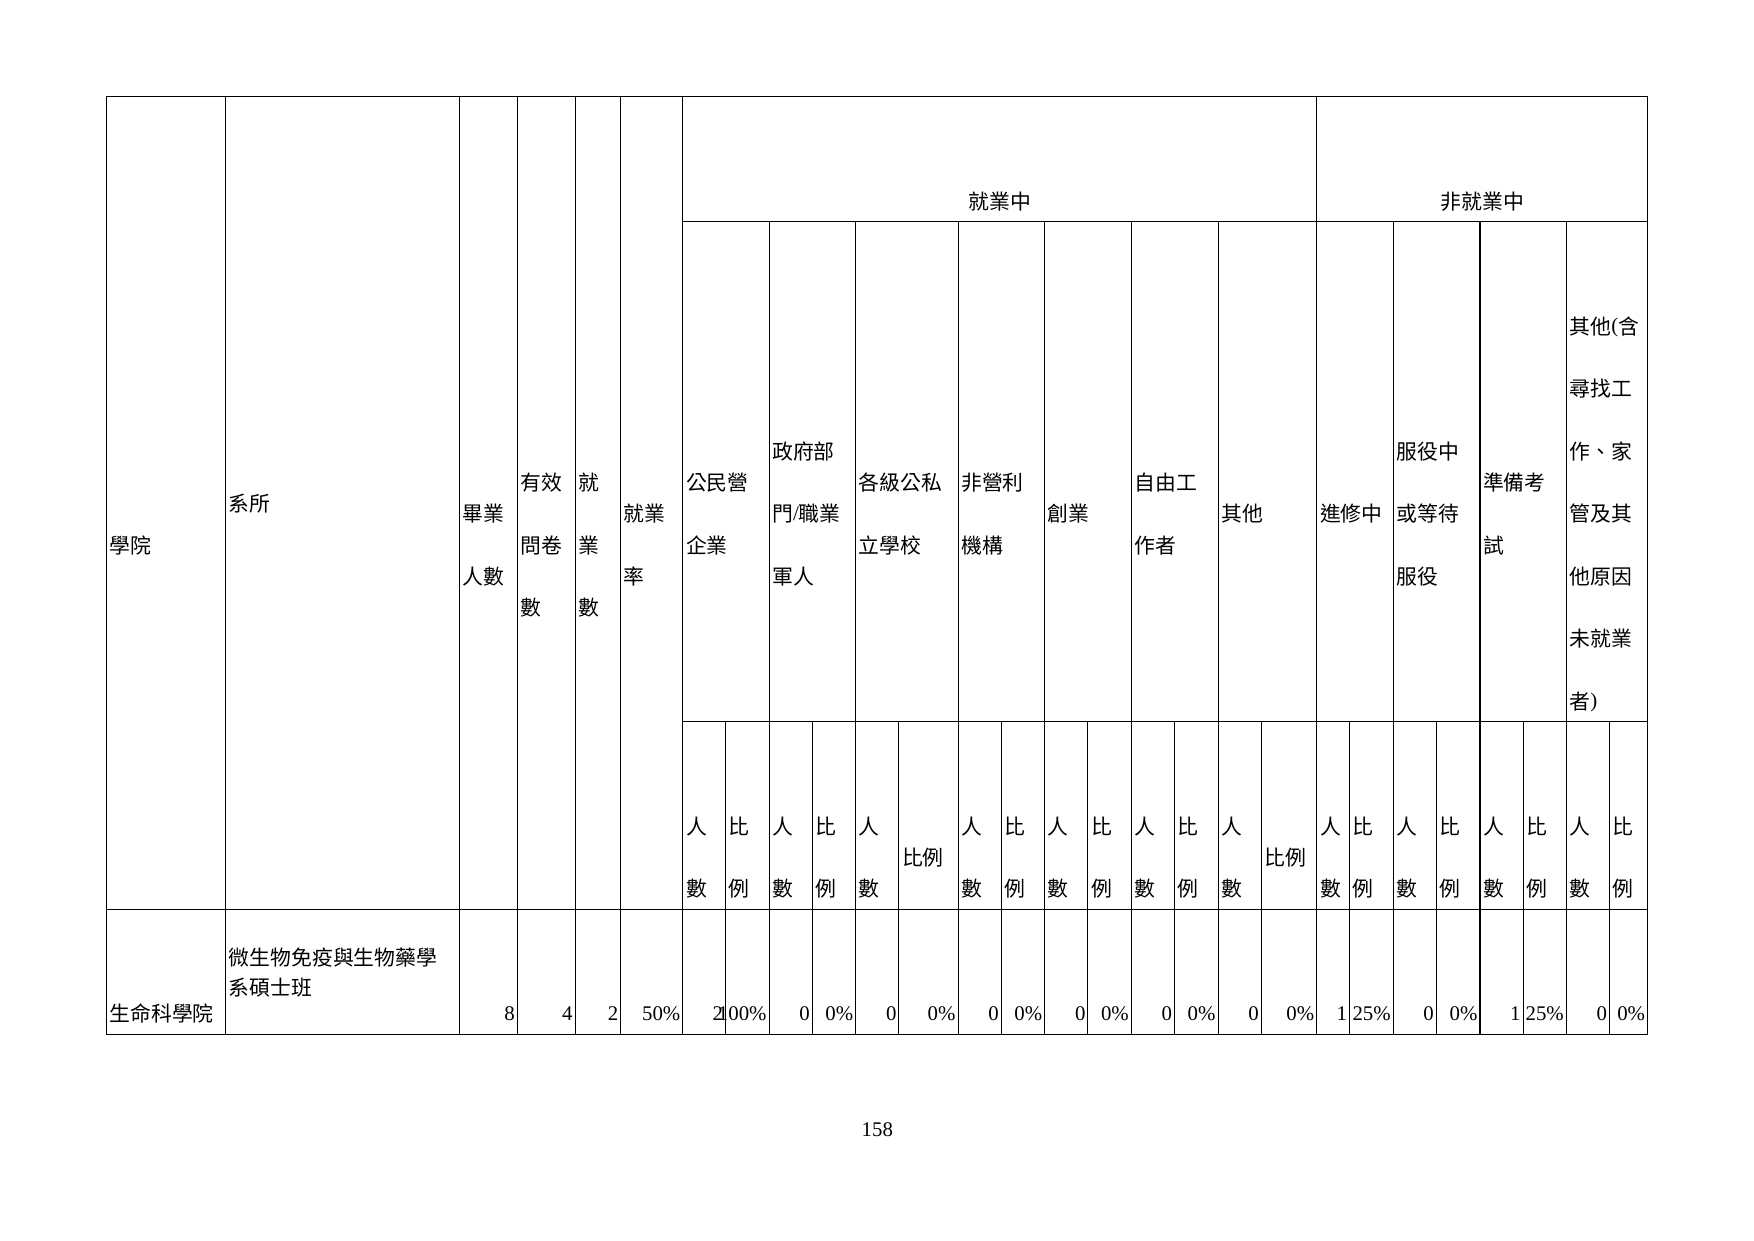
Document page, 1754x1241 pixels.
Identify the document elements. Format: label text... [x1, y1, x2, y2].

table_cell 比例 [1088, 722, 1131, 908]
table_cell 0% [1175, 910, 1218, 1033]
table_header 就業中 [683, 97, 1316, 221]
table_cell 0 [1045, 910, 1087, 1033]
table_cell 0% [899, 910, 958, 1033]
table_cell 比例 [726, 722, 769, 908]
table_cell 生命科學院 [107, 910, 225, 1033]
table_cell 0 [770, 910, 812, 1033]
table_cell 其他 [1219, 222, 1316, 721]
table_cell 比例 [1610, 722, 1647, 908]
table_cell 人數 [683, 722, 725, 908]
table_cell 比例 [899, 722, 958, 908]
table_cell 0% [1002, 910, 1044, 1033]
table_cell 2 [683, 910, 725, 1033]
table_cell 2 [576, 910, 620, 1033]
table_cell 人數 [1132, 722, 1174, 908]
table_cell 100% [726, 910, 769, 1033]
table_cell 1 [1481, 910, 1523, 1033]
table_cell 各級公私立學校 [856, 222, 958, 721]
table_cell 比例 [1437, 722, 1479, 908]
table_cell 其他(含尋找工作、家管及其他原因未就業者) [1567, 222, 1647, 721]
table_cell 0% [1610, 910, 1647, 1033]
table_cell 0 [1132, 910, 1174, 1033]
table_cell 0 [959, 910, 1001, 1033]
table_cell 25% [1350, 910, 1393, 1033]
table_cell 創業 [1045, 222, 1131, 721]
table_header 學院 [107, 97, 225, 908]
table_cell 比例 [1524, 722, 1566, 908]
table_cell 0% [1437, 910, 1479, 1033]
table_cell 人數 [1219, 722, 1261, 908]
table_cell 政府部門/職業軍人 [770, 222, 855, 721]
table_cell 人數 [856, 722, 898, 908]
table_cell 進修中 [1317, 222, 1393, 721]
table_header 系所 [226, 97, 459, 908]
table_cell 4 [518, 910, 575, 1033]
table_cell 比例 [1262, 722, 1316, 908]
table_cell 0 [1567, 910, 1609, 1033]
table_cell 0% [1088, 910, 1131, 1033]
table_cell 0% [1262, 910, 1316, 1033]
table_cell 1 [1317, 910, 1349, 1033]
table_cell 自由工作者 [1132, 222, 1218, 721]
table_cell 微生物免疫與生物藥學系碩士班 [226, 910, 459, 1033]
table_header 就業率 [621, 97, 682, 908]
table_cell 比例 [1175, 722, 1218, 908]
table_cell 0% [813, 910, 855, 1033]
table_cell 準備考試 [1481, 222, 1566, 721]
table_cell 0 [1219, 910, 1261, 1033]
table_cell 25% [1524, 910, 1566, 1033]
table_cell 人數 [1394, 722, 1436, 908]
table_cell 人數 [959, 722, 1001, 908]
table_cell 比例 [1350, 722, 1393, 908]
table_cell 50% [621, 910, 682, 1033]
table_cell 8 [460, 910, 517, 1033]
table_header 就業數 [576, 97, 620, 908]
table_cell 人數 [1317, 722, 1349, 908]
table_cell 服役中或等待服役 [1394, 222, 1479, 721]
table_cell 人數 [1567, 722, 1609, 908]
table_cell 公民營企業 [683, 222, 769, 721]
table_cell 0 [856, 910, 898, 1033]
table_cell 比例 [813, 722, 855, 908]
table_cell 人數 [1045, 722, 1087, 908]
table_cell 0 [1394, 910, 1436, 1033]
table_cell 非營利機構 [959, 222, 1044, 721]
table_cell 比例 [1002, 722, 1044, 908]
table_header 有效問卷數 [518, 97, 575, 908]
table_header 非就業中 [1317, 97, 1647, 221]
table_cell 人數 [770, 722, 812, 908]
table_header 畢業人數 [460, 97, 517, 908]
table_cell 人數 [1481, 722, 1523, 908]
